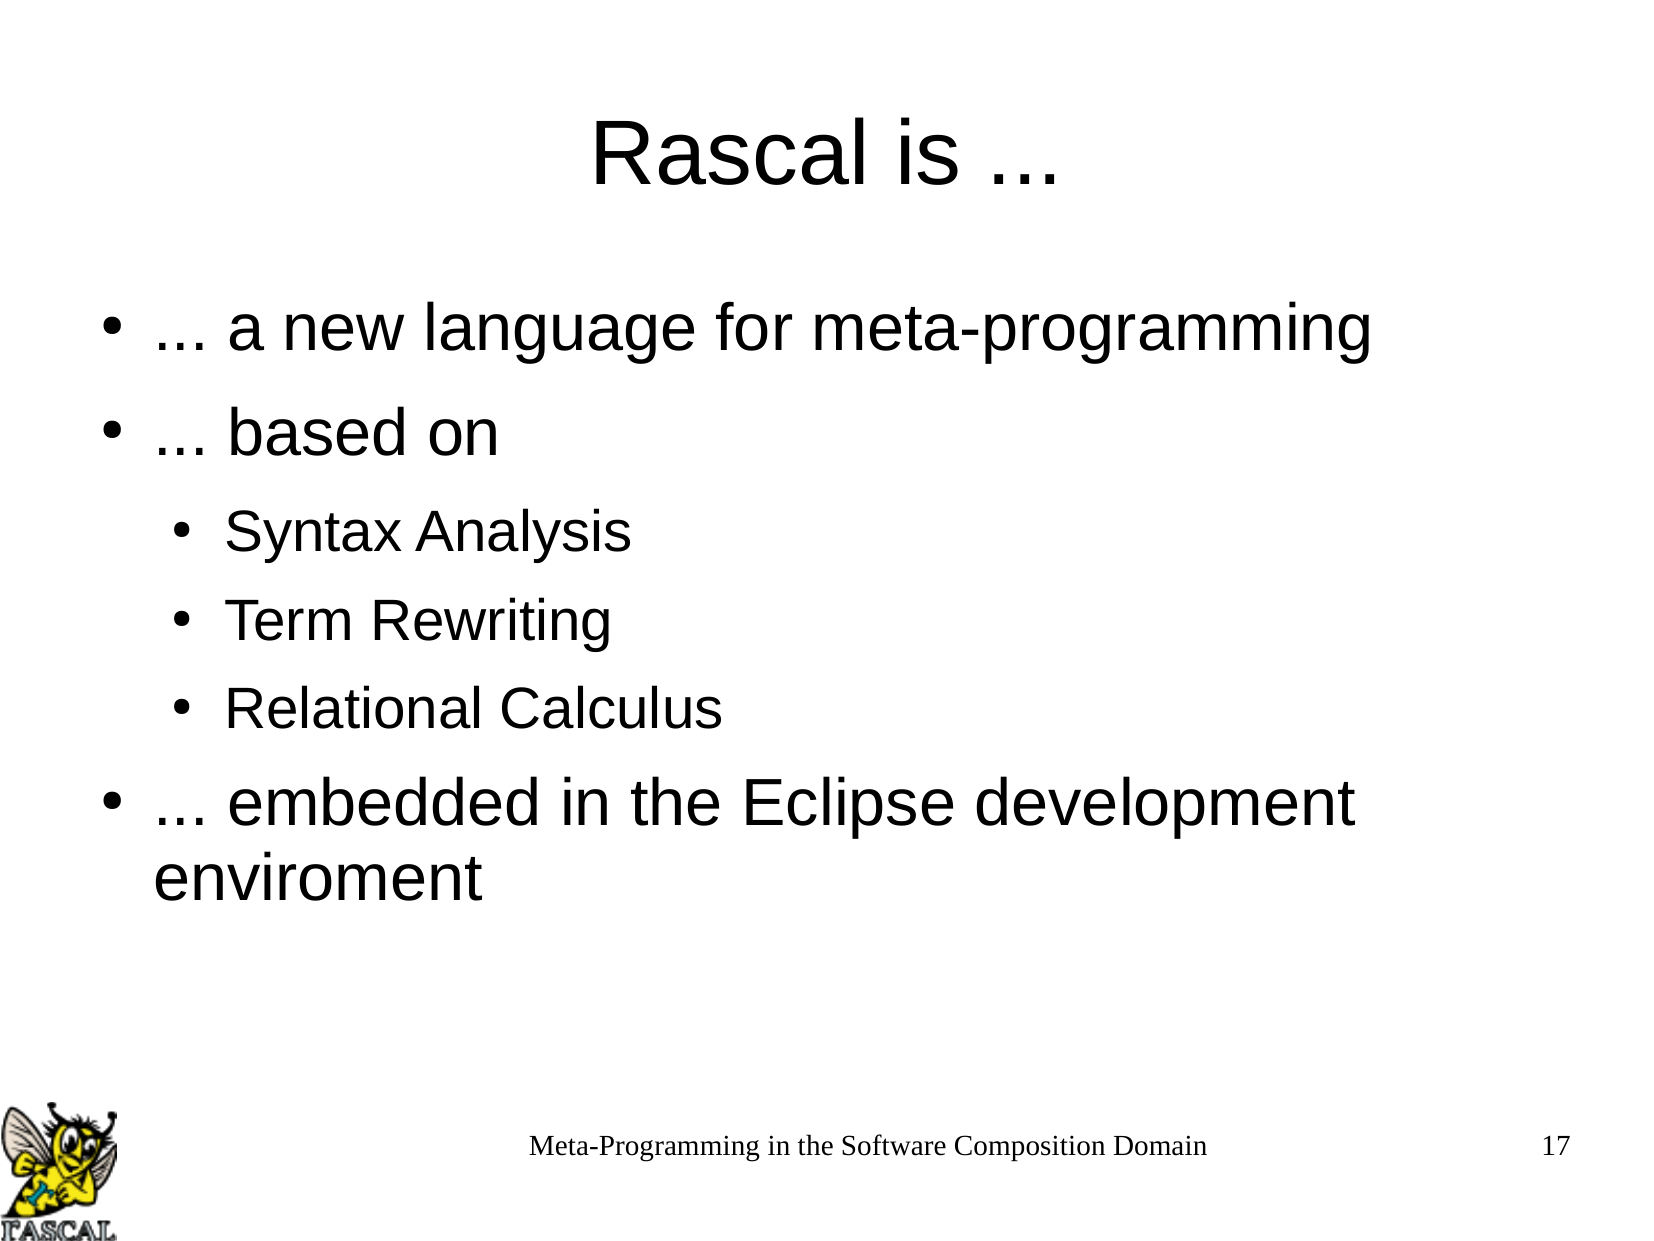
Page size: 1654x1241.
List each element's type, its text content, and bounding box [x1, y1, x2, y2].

list ... a new language for meta-programming ... based on Syntax Analysis Term Rewriting Relational Calculus ... embedded in the Eclipse development enviroment [82, 290, 1571, 1109]
picture [0, 1102, 117, 1241]
title Rascal is ... [82, 49, 1571, 257]
